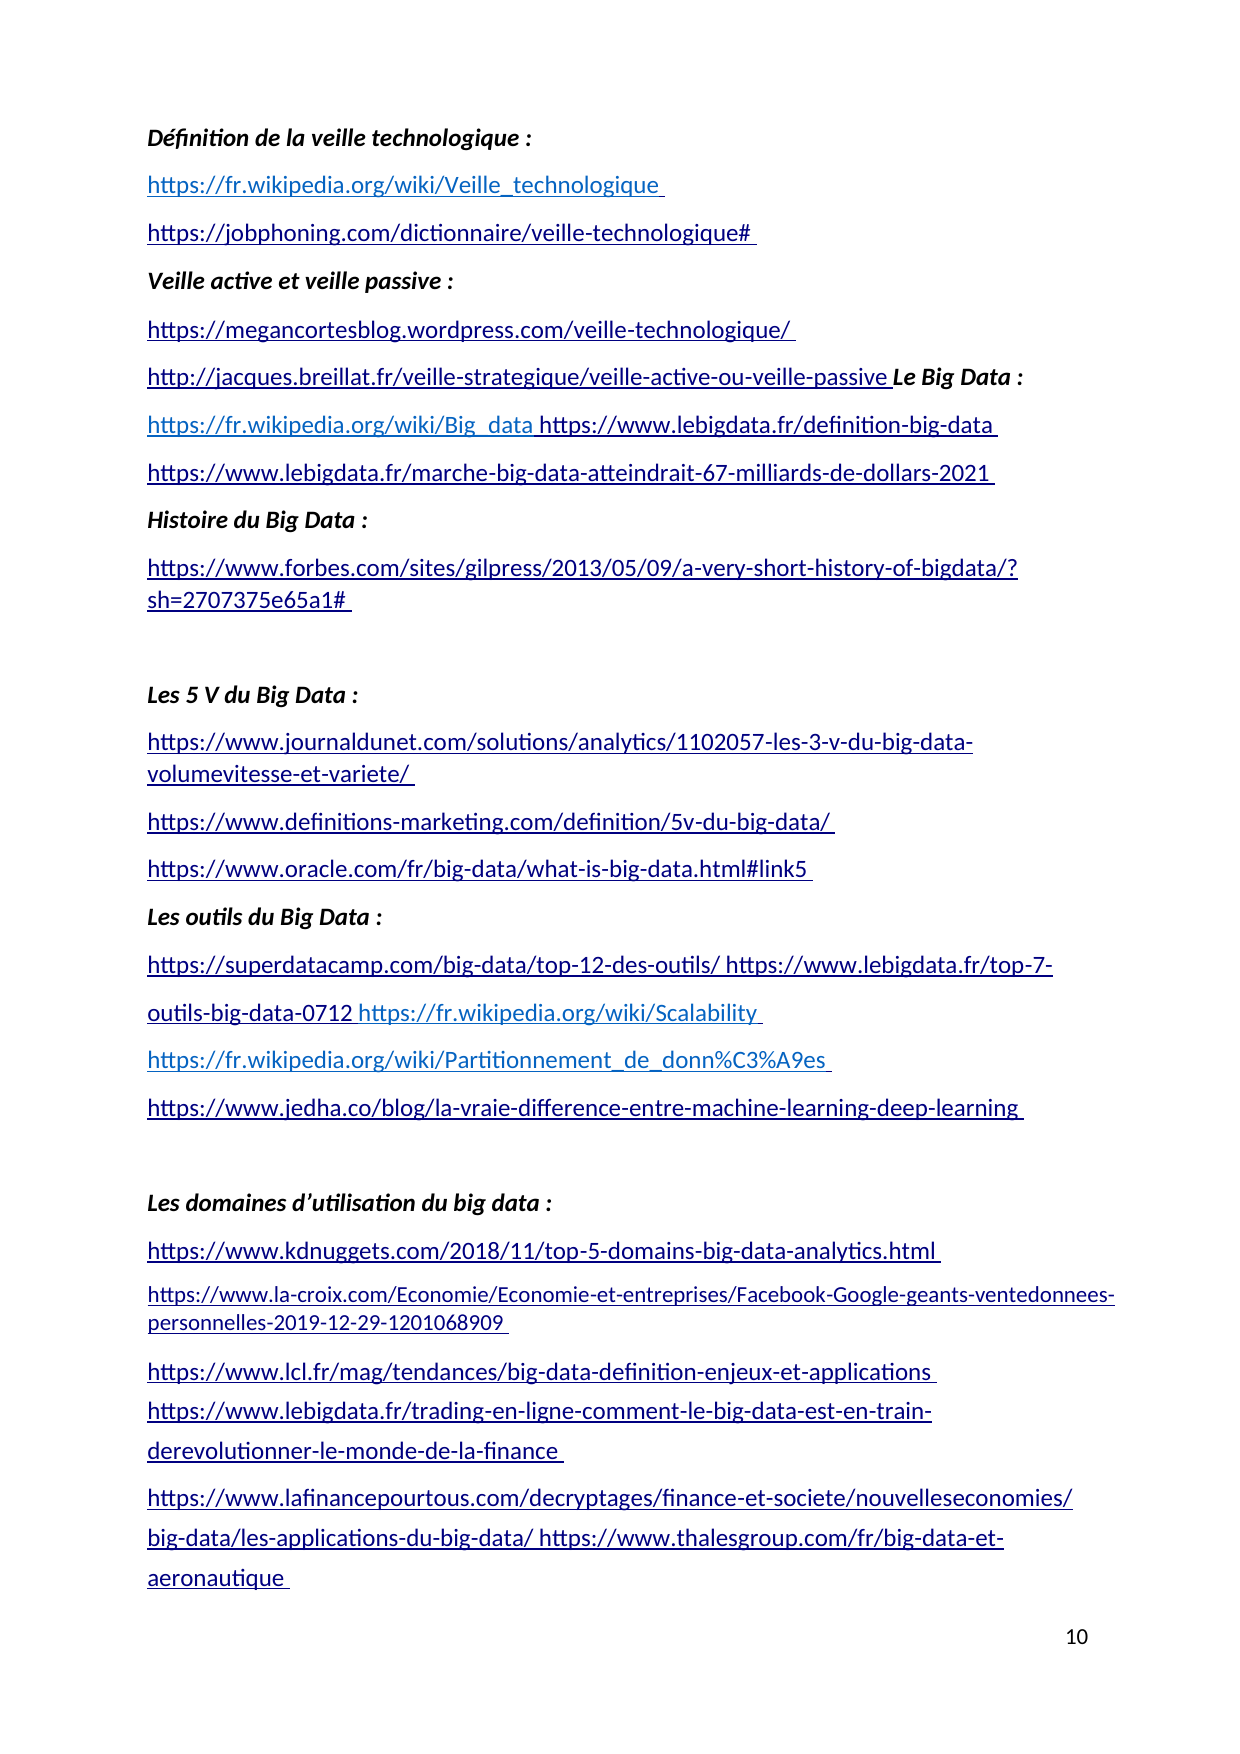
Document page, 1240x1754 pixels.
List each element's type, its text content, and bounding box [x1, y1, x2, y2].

text https://fr.wikipedia.org/wiki/Veille_technologique https://jobphoning.com/dictionnaire/veille-technologique# Veille active et veille passive : [147, 170, 816, 296]
text Les domaines d’utilisation du big data : [147, 1188, 969, 1218]
text Les 5 V du Big Data : [147, 679, 969, 710]
text https://www.lcl.fr/mag/tendances/big-data-definition-enjeux-et-applications https://www.lebigdata.fr/trading-en-ligne-comment-le-big-data-est-en-train-derevolutionner-le-monde-de-la-finance [147, 1356, 1086, 1465]
text https://www.forbes.com/sites/gilpress/2013/05/09/a-very-short-history-of-bigdata/?sh=2707375e65a1# [147, 552, 1086, 614]
text https://megancortesblog.wordpress.com/veille-technologique/ http://jacques.breillat.fr/veille-strategique/veille-active-ou-veille-passive Le Big Data : https://fr.wikipedia.org/wiki/Big_data https://www.lebigdata.fr/definition-big-data [147, 314, 1086, 439]
text https://www.lafinancepourtous.com/decryptages/finance-et-societe/nouvelleseconomies/big-data/les-applications-du-big-data/ https://www.thalesgroup.com/fr/big-data-et-aeronautique [147, 1483, 1086, 1592]
text https://www.jedha.co/blog/la-vraie-difference-entre-machine-learning-deep-learning [147, 1092, 1086, 1123]
text https://fr.wikipedia.org/wiki/Partitionnement_de_donn%C3%A9es [147, 1045, 1086, 1075]
text https://superdatacamp.com/big-data/top-12-des-outils/ https://www.lebigdata.fr/top-7-outils-big-data-0712 https://fr.wikipedia.org/wiki/Scalability [147, 949, 1086, 1027]
text https://www.lebigdata.fr/marche-big-data-atteindrait-67-milliards-de-dollars-2021 Histoire du Big Data : [147, 457, 1077, 535]
text https://www.kdnuggets.com/2018/11/top-5-domains-big-data-analytics.html [147, 1235, 1086, 1266]
text Définition de la veille technologique : [147, 122, 969, 153]
text https://www.definitions-marketing.com/definition/5v-du-big-data/ https://www.oracle.com/fr/big-data/what-is-big-data.html#link5 Les outils du Big Data : [147, 806, 847, 932]
text https://www.la-croix.com/Economie/Economie-et-entreprises/Facebook-Google-geants-ventedonnees-personnelles-2019-12-29-1201068909 [147, 1281, 1136, 1337]
text https://www.journaldunet.com/solutions/analytics/1102057-les-3-v-du-big-data-volumevitesse-et-variete/ [147, 727, 1086, 789]
